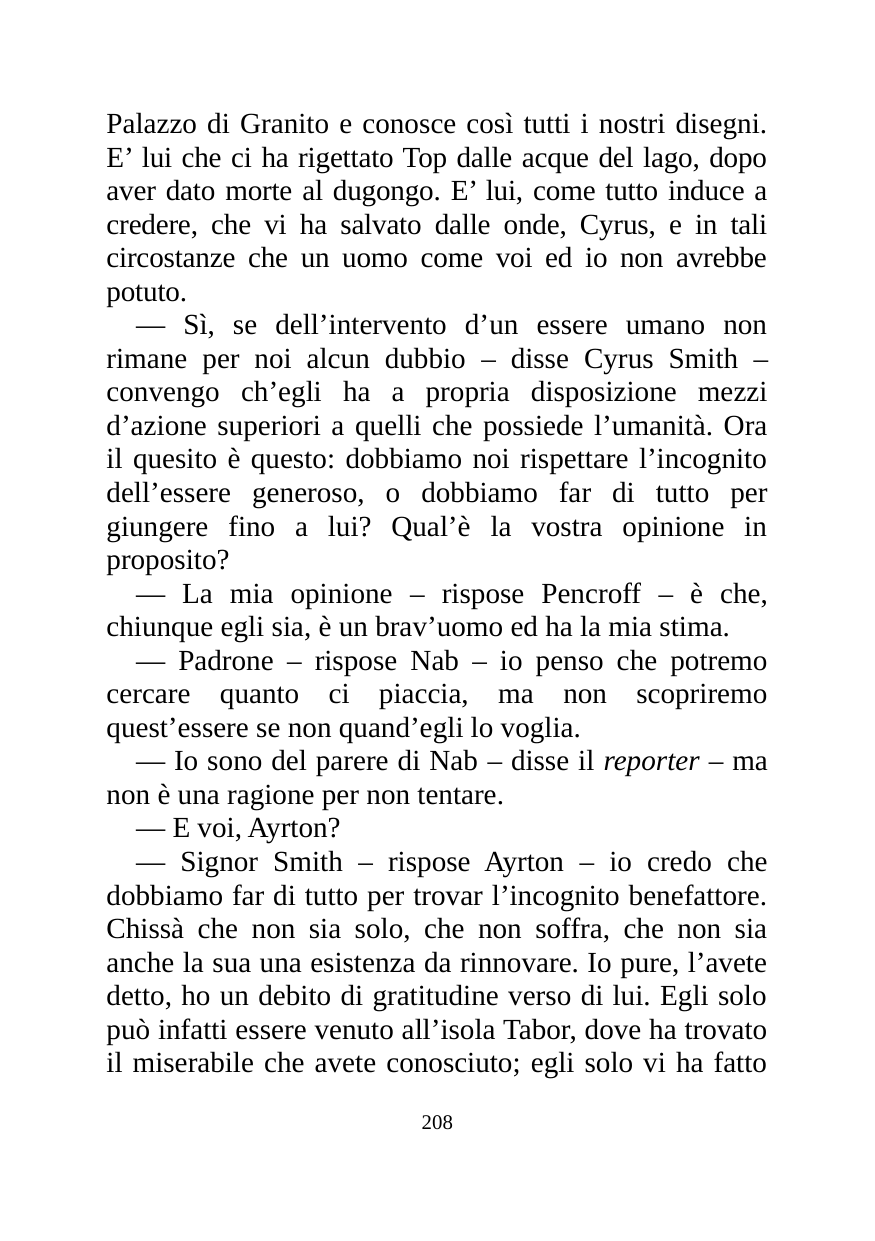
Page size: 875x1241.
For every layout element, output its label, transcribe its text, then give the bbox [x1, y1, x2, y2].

text — Padrone – rispose Nab – io penso che potremo cercare quanto ci piaccia, ma non scopriremo quest’essere se non quand’egli lo voglia. [106, 643, 768, 743]
text Palazzo di Granito e conosce così tutti i nostri disegni. E’ lui che ci ha rigettato Top dalle acque del lago, dopo aver dato morte al dugongo. E’ lui, come tutto induce a credere, che vi ha salvato dalle onde, Cyrus, e in tali circostanze che un uomo come voi ed io non avrebbe potuto. [106, 106, 768, 307]
text — La mia opinione – rispose Pencroff – è che, chiunque egli sia, è un brav’uomo ed ha la mia stima. [106, 576, 768, 643]
text — Io sono del parere di Nab – disse il reporter – ma non è una ragione per non tentare. [106, 743, 768, 811]
text — Sì, se dell’intervento d’un essere umano non rimane per noi alcun dubbio – disse Cyrus Smith – convengo ch’egli ha a propria disposizione mezzi d’azione superiori a quelli che possiede l’umanità. Ora il quesito è questo: dobbiamo noi rispettare l’incognito dell’essere generoso, o dobbiamo far di tutto per giungere fino a lui? Qual’è la vostra opinione in proposito? [106, 307, 768, 576]
text — E voi, Ayrton? [106, 811, 768, 844]
text — Signor Smith – rispose Ayrton – io credo che dobbiamo far di tutto per trovar l’incognito benefattore. Chissà che non sia solo, che non soffra, che non sia anche la sua una esistenza da rinnovare. Io pure, l’avete detto, ho un debito di gratitudine verso di lui. Egli solo può infatti essere venuto all’isola Tabor, dove ha trovato il miserabile che avete conosciuto; egli solo vi ha fatto [106, 844, 768, 1079]
